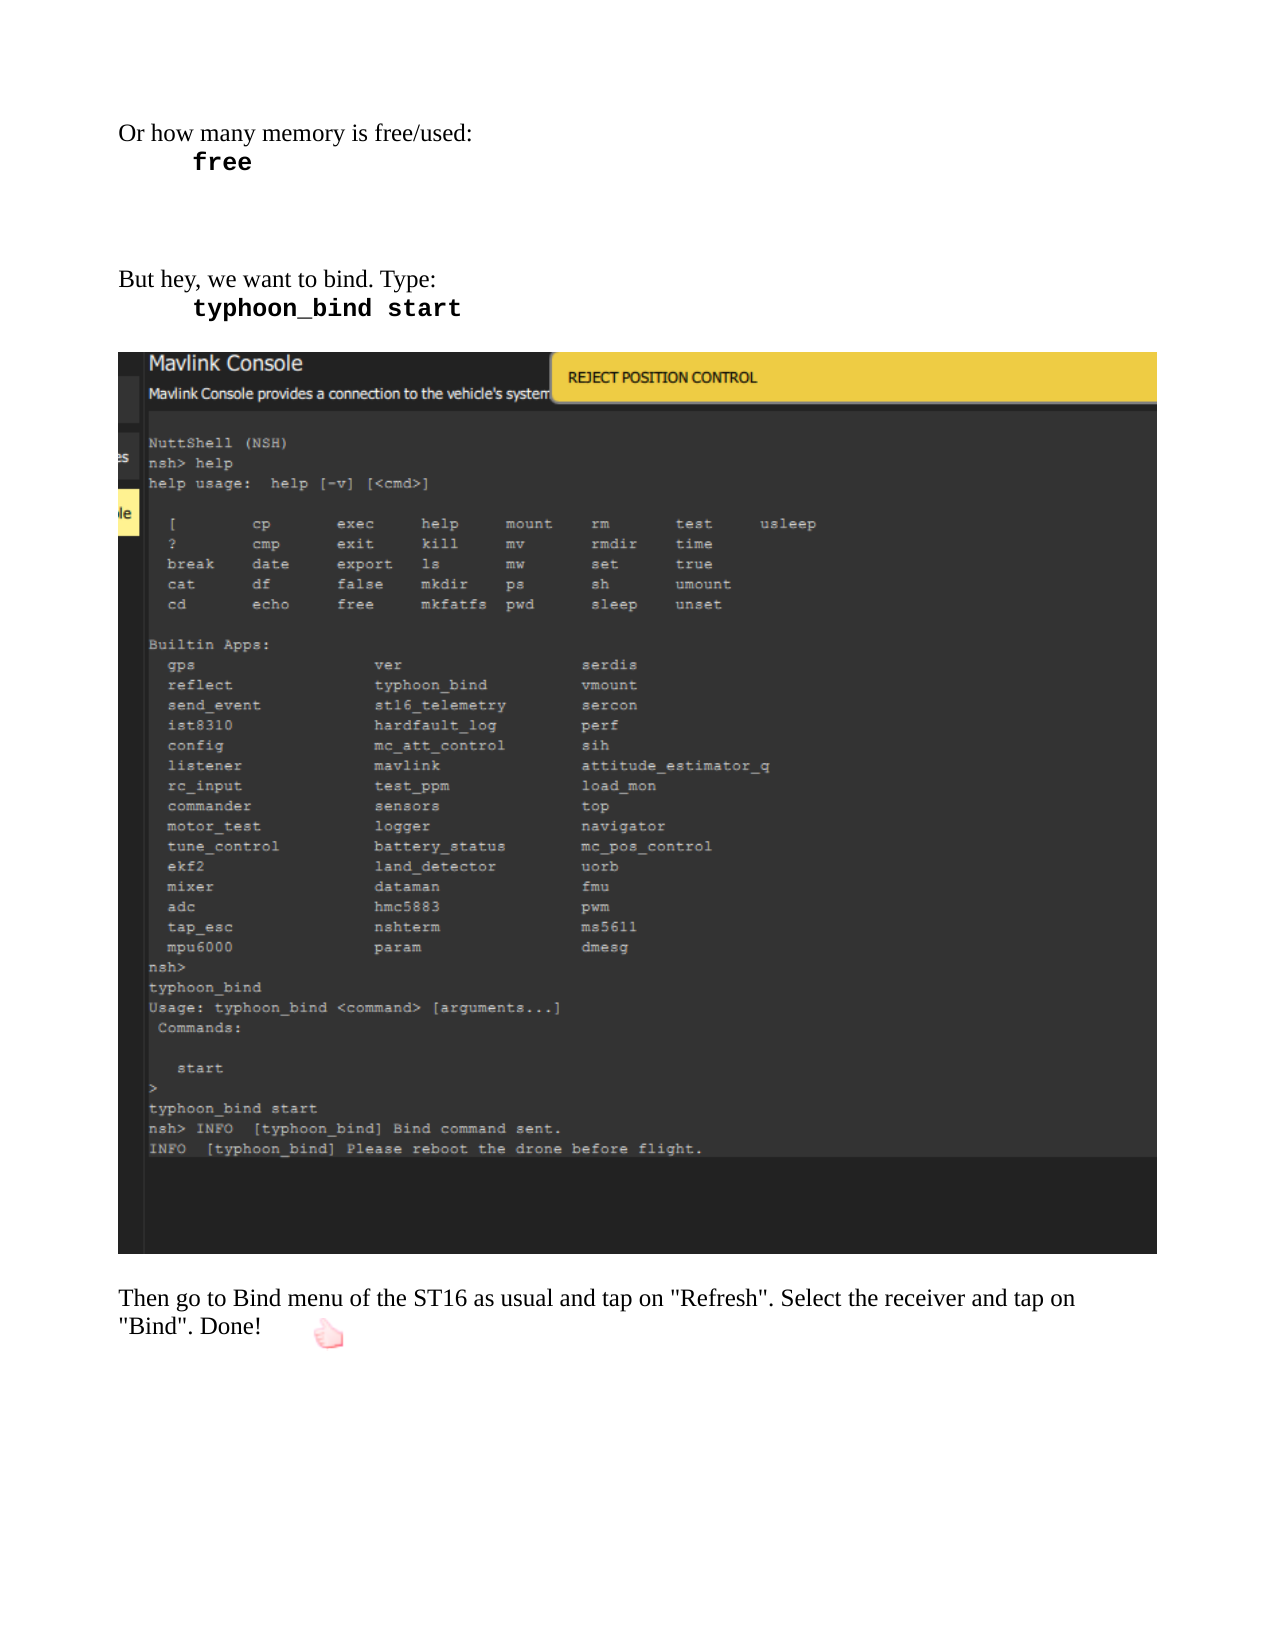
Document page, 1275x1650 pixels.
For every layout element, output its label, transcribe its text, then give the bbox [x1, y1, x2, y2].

text But hey, we want to bind. Type: [118, 264, 1157, 293]
picture [312, 1318, 345, 1351]
text Then go to Bind menu of the ST16 as usual and tap on "Refresh". Select the receiver and tap on "Bind". Done! [118, 1283, 1157, 1340]
text typhoon_bind start [118, 293, 1157, 323]
text Or how many memory is free/used: [118, 118, 1157, 147]
picture [118, 352, 1157, 1254]
text free [118, 147, 1157, 178]
